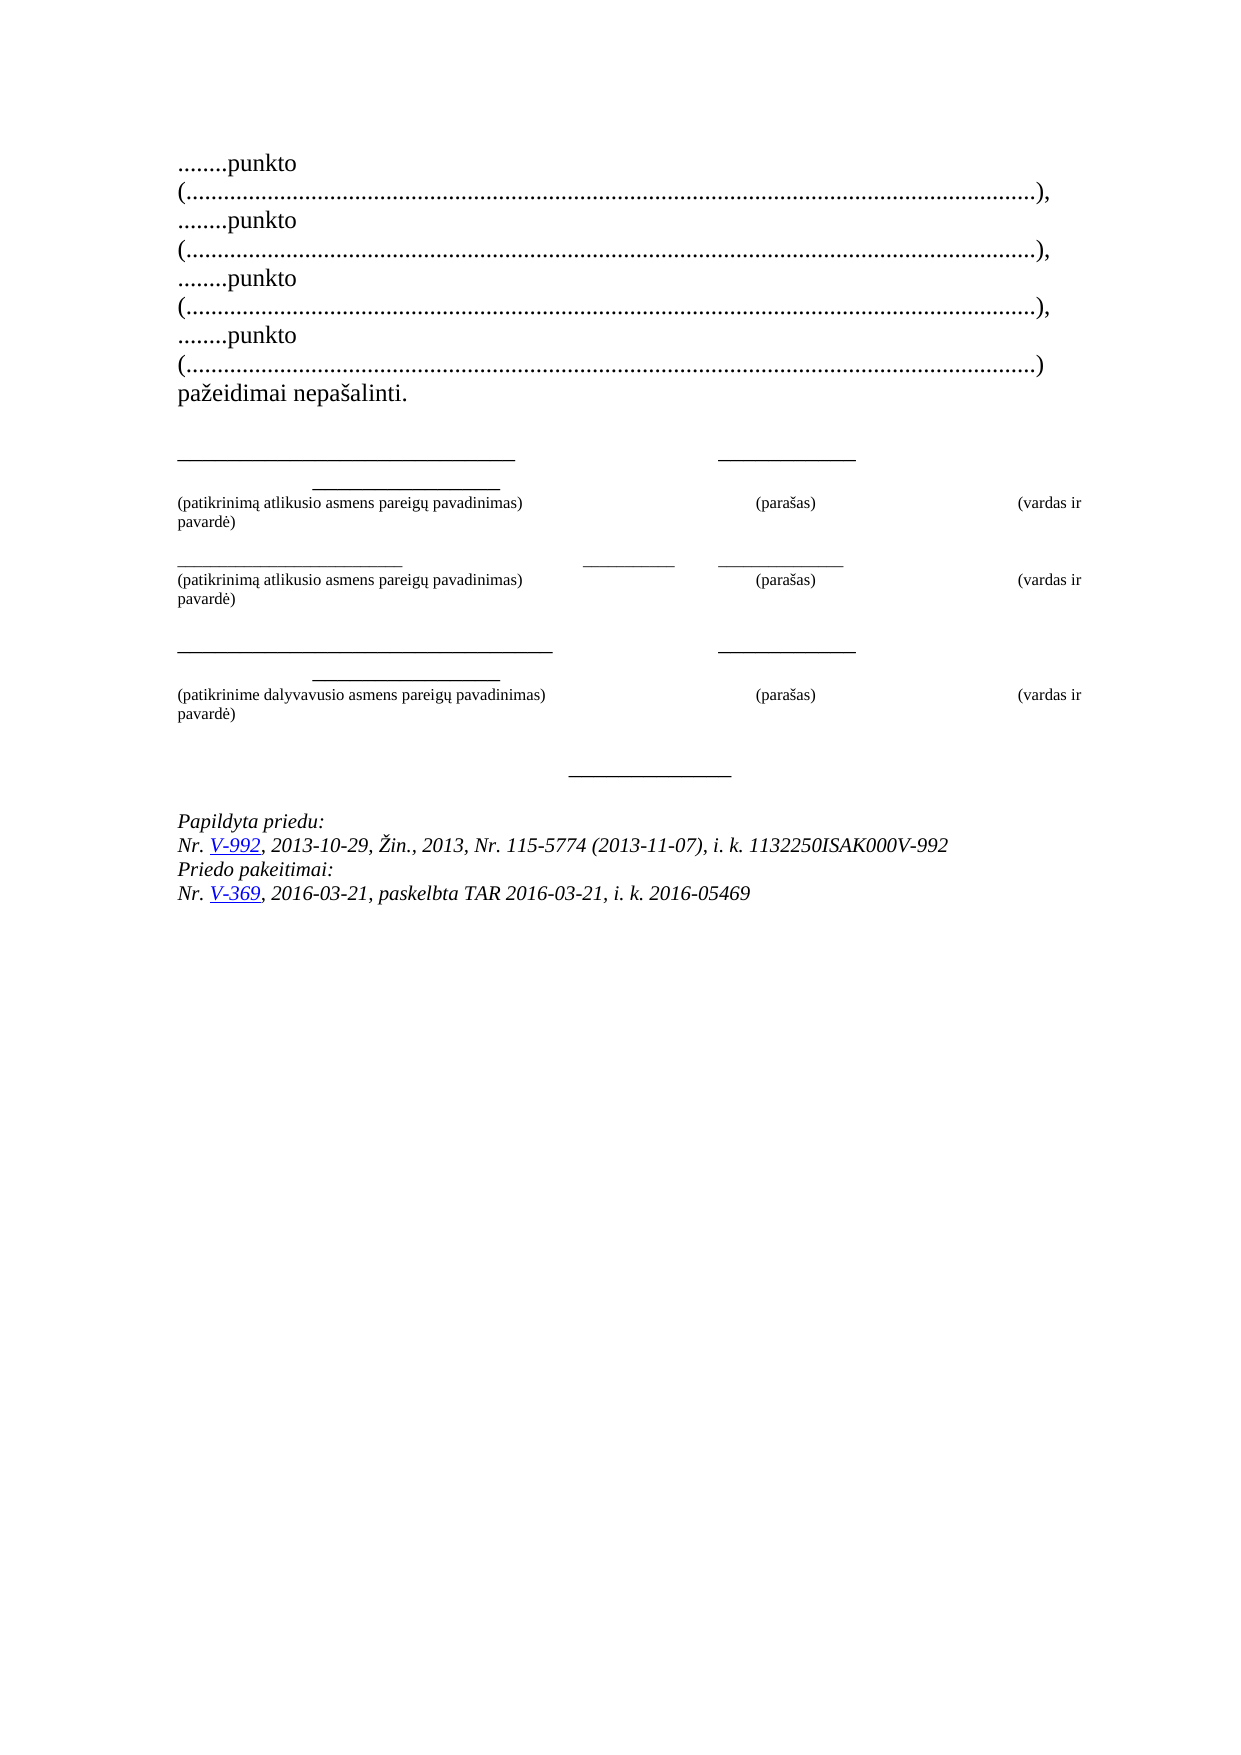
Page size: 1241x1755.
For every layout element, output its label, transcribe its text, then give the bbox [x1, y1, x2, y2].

text Priedo pakeitimai: [177, 857, 1122, 881]
text (patikrinime dalyvavusio asmens pareigų pavadinimas) (parašas) (vardas ir pavardė) [177, 684, 1122, 723]
text ........punkto (........................................................................................................................................), [177, 148, 1122, 205]
text Papildyta priedu: [177, 809, 1122, 833]
text Nr. V-369, 2016-03-21, paskelbta TAR 2016-03-21, i. k. 2016-05469 [177, 881, 1122, 905]
text ........punkto (........................................................................................................................................), [177, 263, 1122, 320]
text ........punkto (........................................................................................................................................) pažeidimai nepašalinti. [177, 320, 1122, 406]
text Nr. V-992, 2013-10-29, Žin., 2013, Nr. 115-5774 (2013-11-07), i. k. 1132250ISAK000V-992 [177, 833, 1122, 857]
text ........punkto (........................................................................................................................................), [177, 205, 1122, 263]
text ______________________________ ___________ _______________ [177, 627, 1122, 684]
text (patikrinimą atlikusio asmens pareigų pavadinimas) (parašas) (vardas ir pavardė) [177, 569, 1122, 608]
text _____________ [177, 751, 1122, 780]
text ___________________________ ___________ _______________ [177, 550, 1122, 569]
text (patikrinimą atlikusio asmens pareigų pavadinimas) (parašas) (vardas ir pavardė) [177, 493, 1122, 531]
text ___________________________ ___________ _______________ [177, 435, 1122, 493]
